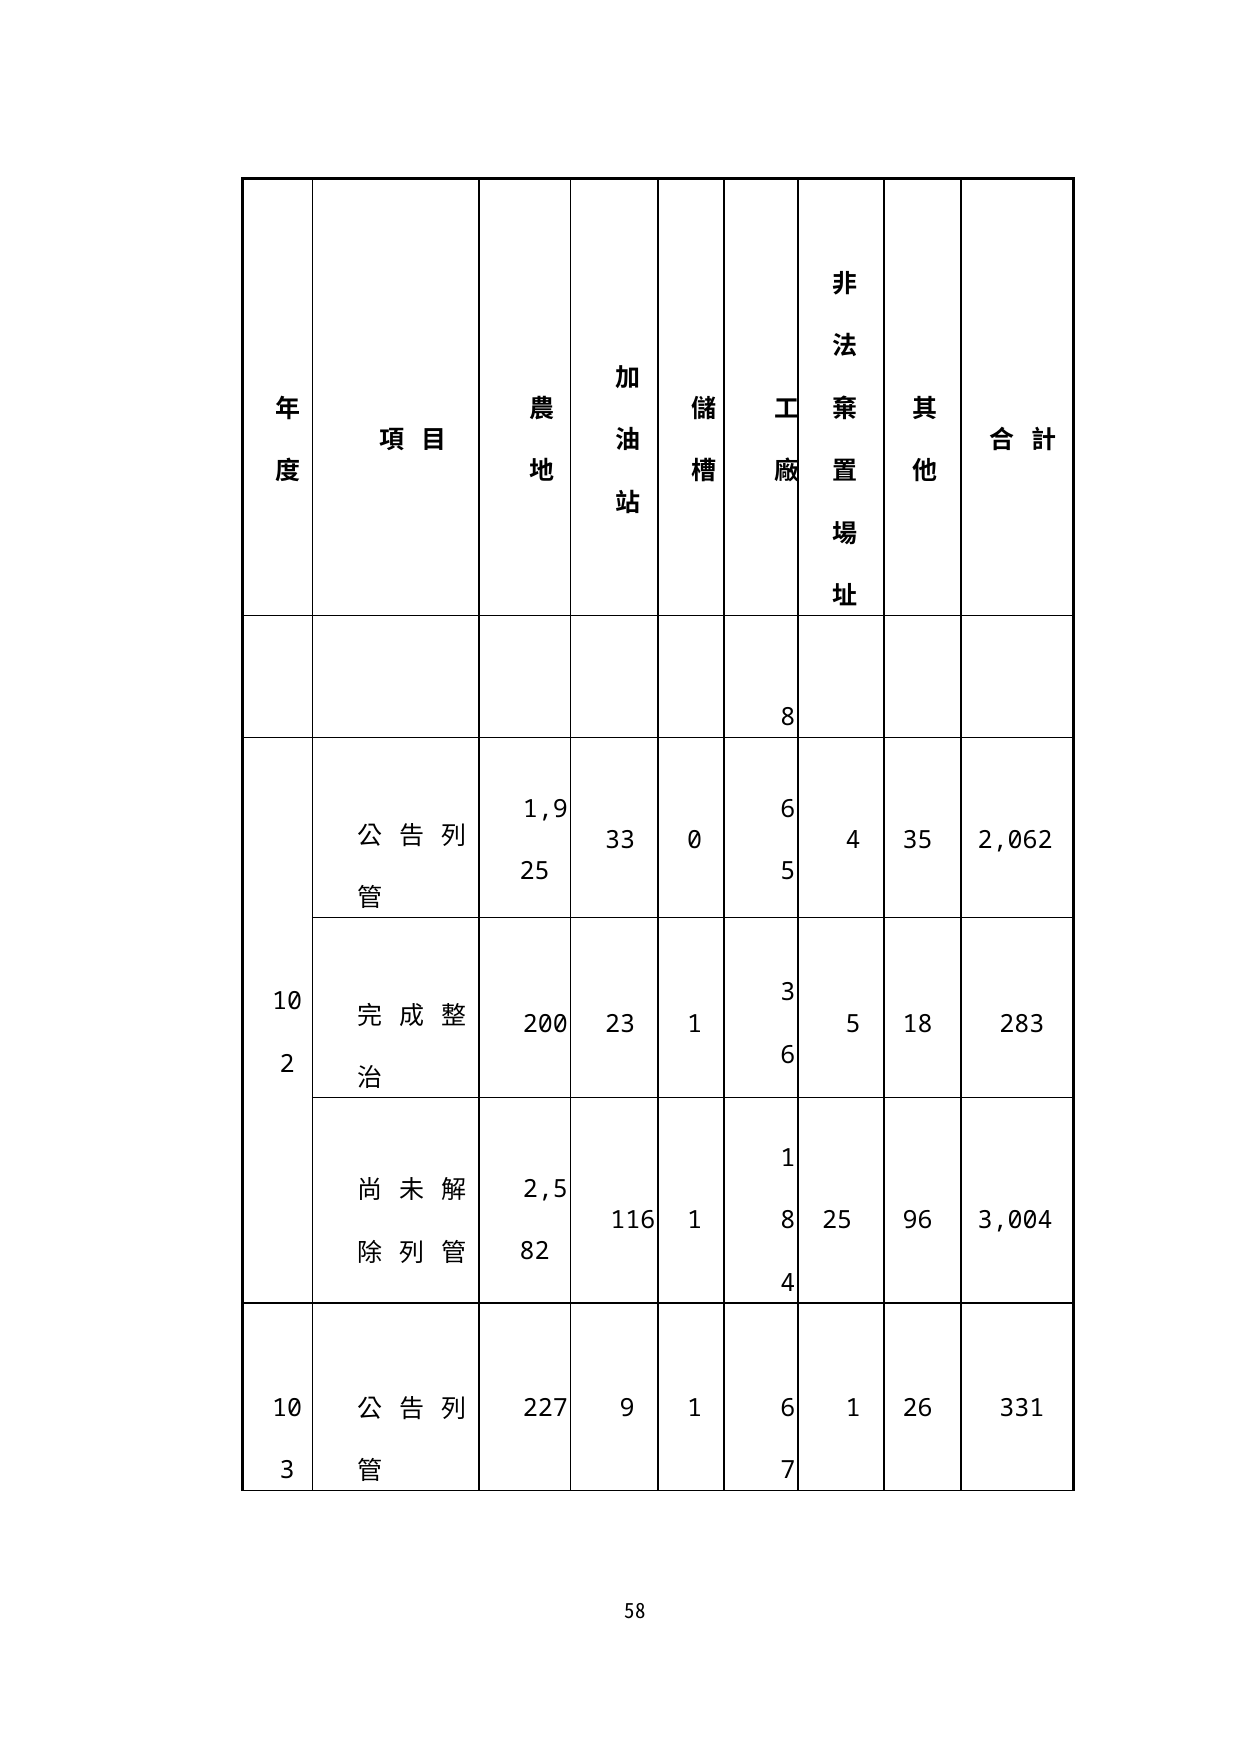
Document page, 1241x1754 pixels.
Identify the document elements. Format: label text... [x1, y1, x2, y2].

table_cell 200 [480, 918, 570, 1097]
table_cell 103 [244, 1304, 312, 1490]
table_cell 1 [659, 1098, 723, 1302]
table_cell 4 [799, 738, 883, 917]
table_cell [885, 616, 960, 737]
table_cell 公告列管 [313, 738, 478, 917]
table_cell 102 [244, 738, 312, 1302]
table_cell 184 [725, 1098, 797, 1302]
table_cell [659, 616, 723, 737]
table_cell 96 [885, 1098, 960, 1302]
table_cell 18 [885, 918, 960, 1097]
table_cell 26 [885, 1304, 960, 1490]
table_header 其他 [885, 180, 960, 615]
table_cell [480, 616, 570, 737]
table_cell 35 [885, 738, 960, 917]
table_cell 5 [799, 918, 883, 1097]
table_cell [571, 616, 657, 737]
table_header 合計 [962, 180, 1072, 615]
table_cell 2,582 [480, 1098, 570, 1302]
table_cell 283 [962, 918, 1072, 1097]
table_header 農地 [480, 180, 570, 615]
table_cell 公告列管 [313, 1304, 478, 1490]
table_header 工廠 [725, 180, 797, 615]
table_header 加油站 [571, 180, 657, 615]
table_cell 23 [571, 918, 657, 1097]
table_header 年度 [244, 180, 312, 615]
table_cell 9 [571, 1304, 657, 1490]
table_cell 116 [571, 1098, 657, 1302]
table_cell 67 [725, 1304, 797, 1490]
table_cell 0 [659, 738, 723, 917]
table_cell [244, 616, 312, 737]
table_cell 65 [725, 738, 797, 917]
table_cell 1 [659, 918, 723, 1097]
table_cell 1 [799, 1304, 883, 1490]
table_header 項目 [313, 180, 478, 615]
table_cell [313, 616, 478, 737]
table_cell 33 [571, 738, 657, 917]
table_cell 8 [725, 616, 797, 737]
table_cell 1,925 [480, 738, 570, 917]
table_cell [799, 616, 883, 737]
table_header 非法棄置場址 [799, 180, 883, 615]
table_cell 227 [480, 1304, 570, 1490]
table_cell 36 [725, 918, 797, 1097]
table_cell 3,004 [962, 1098, 1072, 1302]
table_cell 完成整治 [313, 918, 478, 1097]
table_cell 1 [659, 1304, 723, 1490]
table_cell 2,062 [962, 738, 1072, 917]
table_cell 尚未解除列管 [313, 1098, 478, 1302]
table_header 儲槽 [659, 180, 723, 615]
table_cell 25 [799, 1098, 883, 1302]
table_cell [962, 616, 1072, 737]
table_cell 331 [962, 1304, 1072, 1490]
